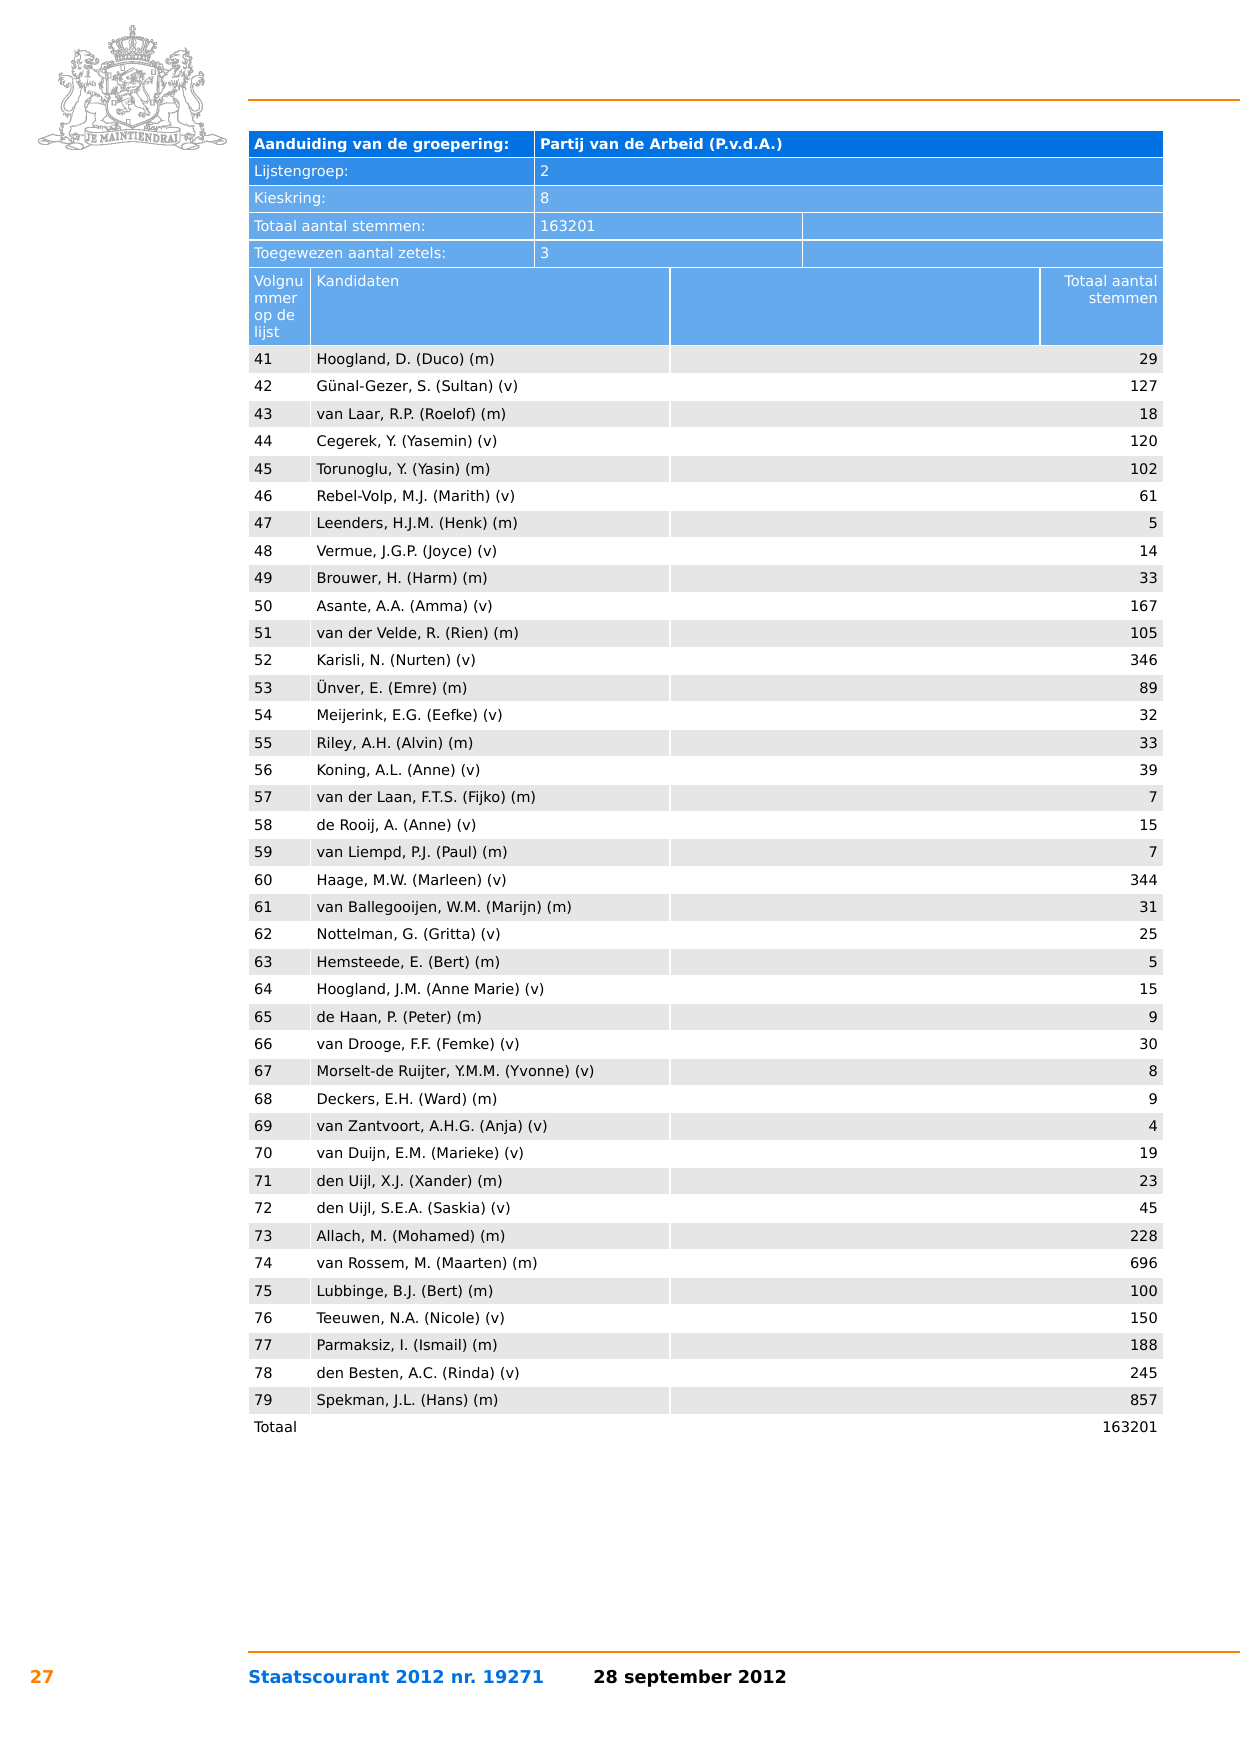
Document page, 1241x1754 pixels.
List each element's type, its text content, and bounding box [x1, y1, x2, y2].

table_cell Kieskring: [249, 186, 534, 212]
table_cell 59 [249, 839, 310, 866]
table_cell 228 [671, 1223, 1163, 1249]
table_cell 60 [249, 867, 310, 893]
table_cell 15 [671, 812, 1163, 838]
table_cell 61 [249, 894, 310, 921]
table_cell 54 [249, 703, 310, 729]
table_cell 47 [249, 511, 310, 537]
table_cell 39 [671, 757, 1163, 783]
table_cell van Drooge, F.F. (Femke) (v) [311, 1031, 669, 1057]
table_cell Hemsteede, E. (Bert) (m) [311, 949, 669, 975]
table_cell 49 [249, 565, 310, 592]
table_cell Kandidaten [311, 268, 669, 345]
table_cell [803, 213, 1163, 239]
table_cell Brouwer, H. (Harm) (m) [311, 565, 669, 592]
table_cell van Ballegooijen, W.M. (Marijn) (m) [311, 894, 669, 921]
table_cell 163201 [535, 213, 802, 239]
table_cell Vermue, J.G.P. (Joyce) (v) [311, 538, 669, 564]
table_cell 102 [671, 456, 1163, 482]
table_cell de Haan, P. (Peter) (m) [311, 1004, 669, 1030]
table_cell Totaal aantal stemmen: [249, 213, 534, 239]
table_cell van Duijn, E.M. (Marieke) (v) [311, 1141, 669, 1167]
table_cell Cegerek, Y. (Yasemin) (v) [311, 429, 669, 455]
table_cell Lubbinge, B.J. (Bert) (m) [311, 1278, 669, 1304]
table_cell Riley, A.H. (Alvin) (m) [311, 730, 669, 756]
table_cell Meijerink, E.G. (Eefke) (v) [311, 703, 669, 729]
table_cell Spekman, J.L. (Hans) (m) [311, 1387, 669, 1414]
table_cell 8 [535, 186, 1163, 212]
table_cell 45 [249, 456, 310, 482]
table_cell 46 [249, 483, 310, 509]
table_cell Torunoglu, Y. (Yasin) (m) [311, 456, 669, 482]
table_cell 65 [249, 1004, 310, 1030]
table_cell 30 [671, 1031, 1163, 1057]
table_cell den Uijl, X.J. (Xander) (m) [311, 1168, 669, 1194]
table_cell 69 [249, 1113, 310, 1140]
table_cell 346 [671, 648, 1163, 674]
table_cell 62 [249, 922, 310, 948]
table_cell 61 [671, 483, 1163, 509]
table_cell Ünver, E. (Emre) (m) [311, 675, 669, 701]
table_cell 14 [671, 538, 1163, 564]
table_cell [671, 268, 1039, 345]
table_cell 245 [671, 1360, 1163, 1386]
table_cell 127 [671, 374, 1163, 400]
table_cell Totaal aantal stemmen [1041, 268, 1163, 345]
table_cell Hoogland, D. (Duco) (m) [311, 346, 669, 373]
table_cell 64 [249, 976, 310, 1003]
table_cell 52 [249, 648, 310, 674]
table_cell Deckers, E.H. (Ward) (m) [311, 1086, 669, 1112]
table_cell Hoogland, J.M. (Anne Marie) (v) [311, 976, 669, 1003]
table_cell 150 [671, 1305, 1163, 1331]
table_cell 18 [671, 401, 1163, 427]
table_cell den Besten, A.C. (Rinda) (v) [311, 1360, 669, 1386]
table_cell 7 [671, 785, 1163, 811]
table_cell 15 [671, 976, 1163, 1003]
table_cell Toegewezen aantal zetels: [249, 241, 534, 267]
table_cell Allach, M. (Mohamed) (m) [311, 1223, 669, 1249]
table_cell 44 [249, 429, 310, 455]
table_cell 42 [249, 374, 310, 400]
table_cell 696 [671, 1250, 1163, 1277]
table_cell van der Laan, F.T.S. (Fijko) (m) [311, 785, 669, 811]
table_cell van Laar, R.P. (Roelof) (m) [311, 401, 669, 427]
table_cell 100 [671, 1278, 1163, 1304]
table_cell 43 [249, 401, 310, 427]
table_cell 120 [671, 429, 1163, 455]
table_cell 25 [671, 922, 1163, 948]
table_cell 5 [671, 511, 1163, 537]
table_cell Parmaksiz, I. (Ismail) (m) [311, 1333, 669, 1359]
table_cell Volgnummer op de lijst [249, 268, 310, 345]
table_cell Karisli, N. (Nurten) (v) [311, 648, 669, 674]
table_cell 57 [249, 785, 310, 811]
table_cell Lijstengroep: [249, 158, 534, 185]
table_cell 79 [249, 1387, 310, 1414]
table_cell 76 [249, 1305, 310, 1331]
table_cell Koning, A.L. (Anne) (v) [311, 757, 669, 783]
table_cell 3 [535, 241, 802, 267]
table_cell de Rooij, A. (Anne) (v) [311, 812, 669, 838]
table_cell 857 [671, 1387, 1163, 1414]
table_cell 63 [249, 949, 310, 975]
table_cell Haage, M.W. (Marleen) (v) [311, 867, 669, 893]
table_cell 7 [671, 839, 1163, 866]
table_cell 9 [671, 1086, 1163, 1112]
table_cell 344 [671, 867, 1163, 893]
table_cell Günal-Gezer, S. (Sultan) (v) [311, 374, 669, 400]
table_cell 167 [671, 593, 1163, 619]
table_cell 70 [249, 1141, 310, 1167]
table_header Partij van de Arbeid (P.v.d.A.) [535, 131, 1163, 157]
table_cell 53 [249, 675, 310, 701]
table_cell 51 [249, 620, 310, 647]
table_cell 5 [671, 949, 1163, 975]
table_cell 72 [249, 1196, 310, 1222]
table_cell Teeuwen, N.A. (Nicole) (v) [311, 1305, 669, 1331]
table_cell 2 [535, 158, 1163, 185]
table_cell 71 [249, 1168, 310, 1194]
table_cell van Zantvoort, A.H.G. (Anja) (v) [311, 1113, 669, 1140]
table_cell Morselt-de Ruijter, Y.M.M. (Yvonne) (v) [311, 1059, 669, 1085]
table_cell 8 [671, 1059, 1163, 1085]
table_cell 56 [249, 757, 310, 783]
table_cell 75 [249, 1278, 310, 1304]
table_cell 48 [249, 538, 310, 564]
table_cell 31 [671, 894, 1163, 921]
table_cell 50 [249, 593, 310, 619]
table_cell 33 [671, 730, 1163, 756]
table_cell 89 [671, 675, 1163, 701]
table_cell 9 [671, 1004, 1163, 1030]
table_cell Totaal [249, 1415, 669, 1441]
table_cell 41 [249, 346, 310, 373]
table_cell van Rossem, M. (Maarten) (m) [311, 1250, 669, 1277]
table_cell van Liempd, P.J. (Paul) (m) [311, 839, 669, 866]
table_cell den Uijl, S.E.A. (Saskia) (v) [311, 1196, 669, 1222]
table_cell 32 [671, 703, 1163, 729]
table_cell 29 [671, 346, 1163, 373]
table_cell 67 [249, 1059, 310, 1085]
picture [38, 25, 227, 150]
table_cell Asante, A.A. (Amma) (v) [311, 593, 669, 619]
table_cell 66 [249, 1031, 310, 1057]
table_cell 105 [671, 620, 1163, 647]
table_cell 19 [671, 1141, 1163, 1167]
table_cell Rebel-Volp, M.J. (Marith) (v) [311, 483, 669, 509]
table_cell van der Velde, R. (Rien) (m) [311, 620, 669, 647]
table_cell 23 [671, 1168, 1163, 1194]
table_cell 33 [671, 565, 1163, 592]
table_cell 78 [249, 1360, 310, 1386]
table_cell 74 [249, 1250, 310, 1277]
table_cell 73 [249, 1223, 310, 1249]
table_cell 163201 [671, 1415, 1163, 1441]
table_cell 55 [249, 730, 310, 756]
table_cell 188 [671, 1333, 1163, 1359]
table_header Aanduiding van de groepering: [249, 131, 534, 157]
table_cell Leenders, H.J.M. (Henk) (m) [311, 511, 669, 537]
table_cell Nottelman, G. (Gritta) (v) [311, 922, 669, 948]
table_cell [803, 241, 1163, 267]
table_cell 68 [249, 1086, 310, 1112]
table_cell 45 [671, 1196, 1163, 1222]
table_cell 58 [249, 812, 310, 838]
table_cell 4 [671, 1113, 1163, 1140]
table_cell 77 [249, 1333, 310, 1359]
